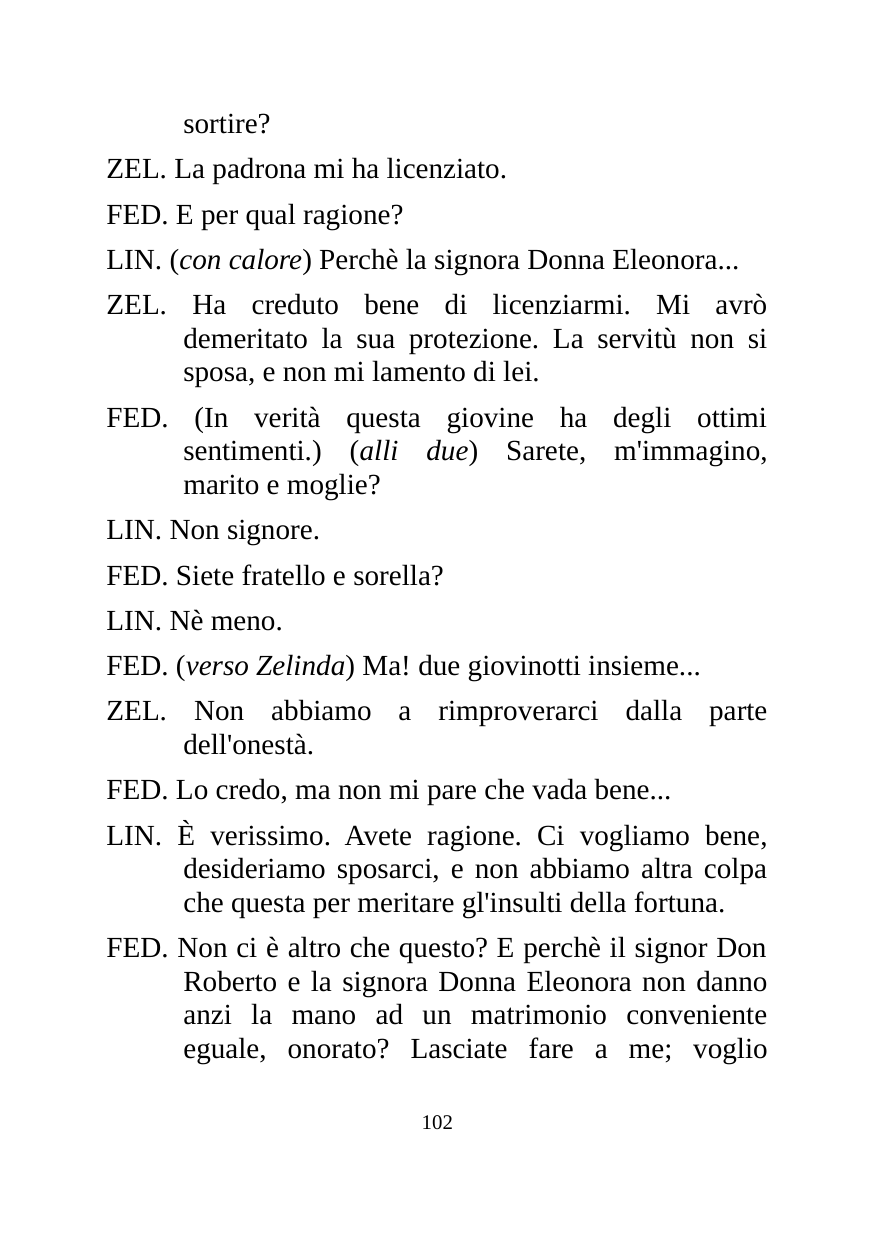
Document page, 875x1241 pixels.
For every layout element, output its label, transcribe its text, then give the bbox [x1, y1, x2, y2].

text FED. Non ci è altro che questo? E perchè il signor Don Roberto e la signora Donna Eleonora non danno anzi la mano ad un matrimonio conveniente eguale, onorato? Lasciate fare a me; voglio [106, 930, 768, 1064]
text LIN. È verissimo. Avete ragione. Ci vogliamo bene, desideriamo sposarci, e non abbiamo altra colpa che questa per meritare gl'insulti della fortuna. [106, 818, 768, 918]
text LIN. (con calore) Perchè la signora Donna Eleonora... [106, 242, 768, 276]
text ZEL. Non abbiamo a rimproverarci dalla parte dell'onestà. [106, 693, 768, 761]
text FED. E per qual ragione? [106, 197, 768, 230]
text LIN. Nè meno. [106, 603, 768, 636]
text FED. Siete fratello e sorella? [106, 558, 768, 591]
text ZEL. Ha creduto bene di licenziarmi. Mi avrò demeritato la sua protezione. La servitù non si sposa, e non mi lamento di lei. [106, 287, 768, 388]
text FED. (verso Zelinda) Ma! due giovinotti insieme... [106, 648, 768, 682]
text LIN. Non signore. [106, 512, 768, 546]
text sortire? [106, 106, 768, 140]
text ZEL. La padrona mi ha licenziato. [106, 152, 768, 185]
text FED. Lo credo, ma non mi pare che vada bene... [106, 772, 768, 806]
text FED. (In verità questa giovine ha degli ottimi sentimenti.) (alli due) Sarete, m'immagino, marito e moglie? [106, 400, 768, 501]
